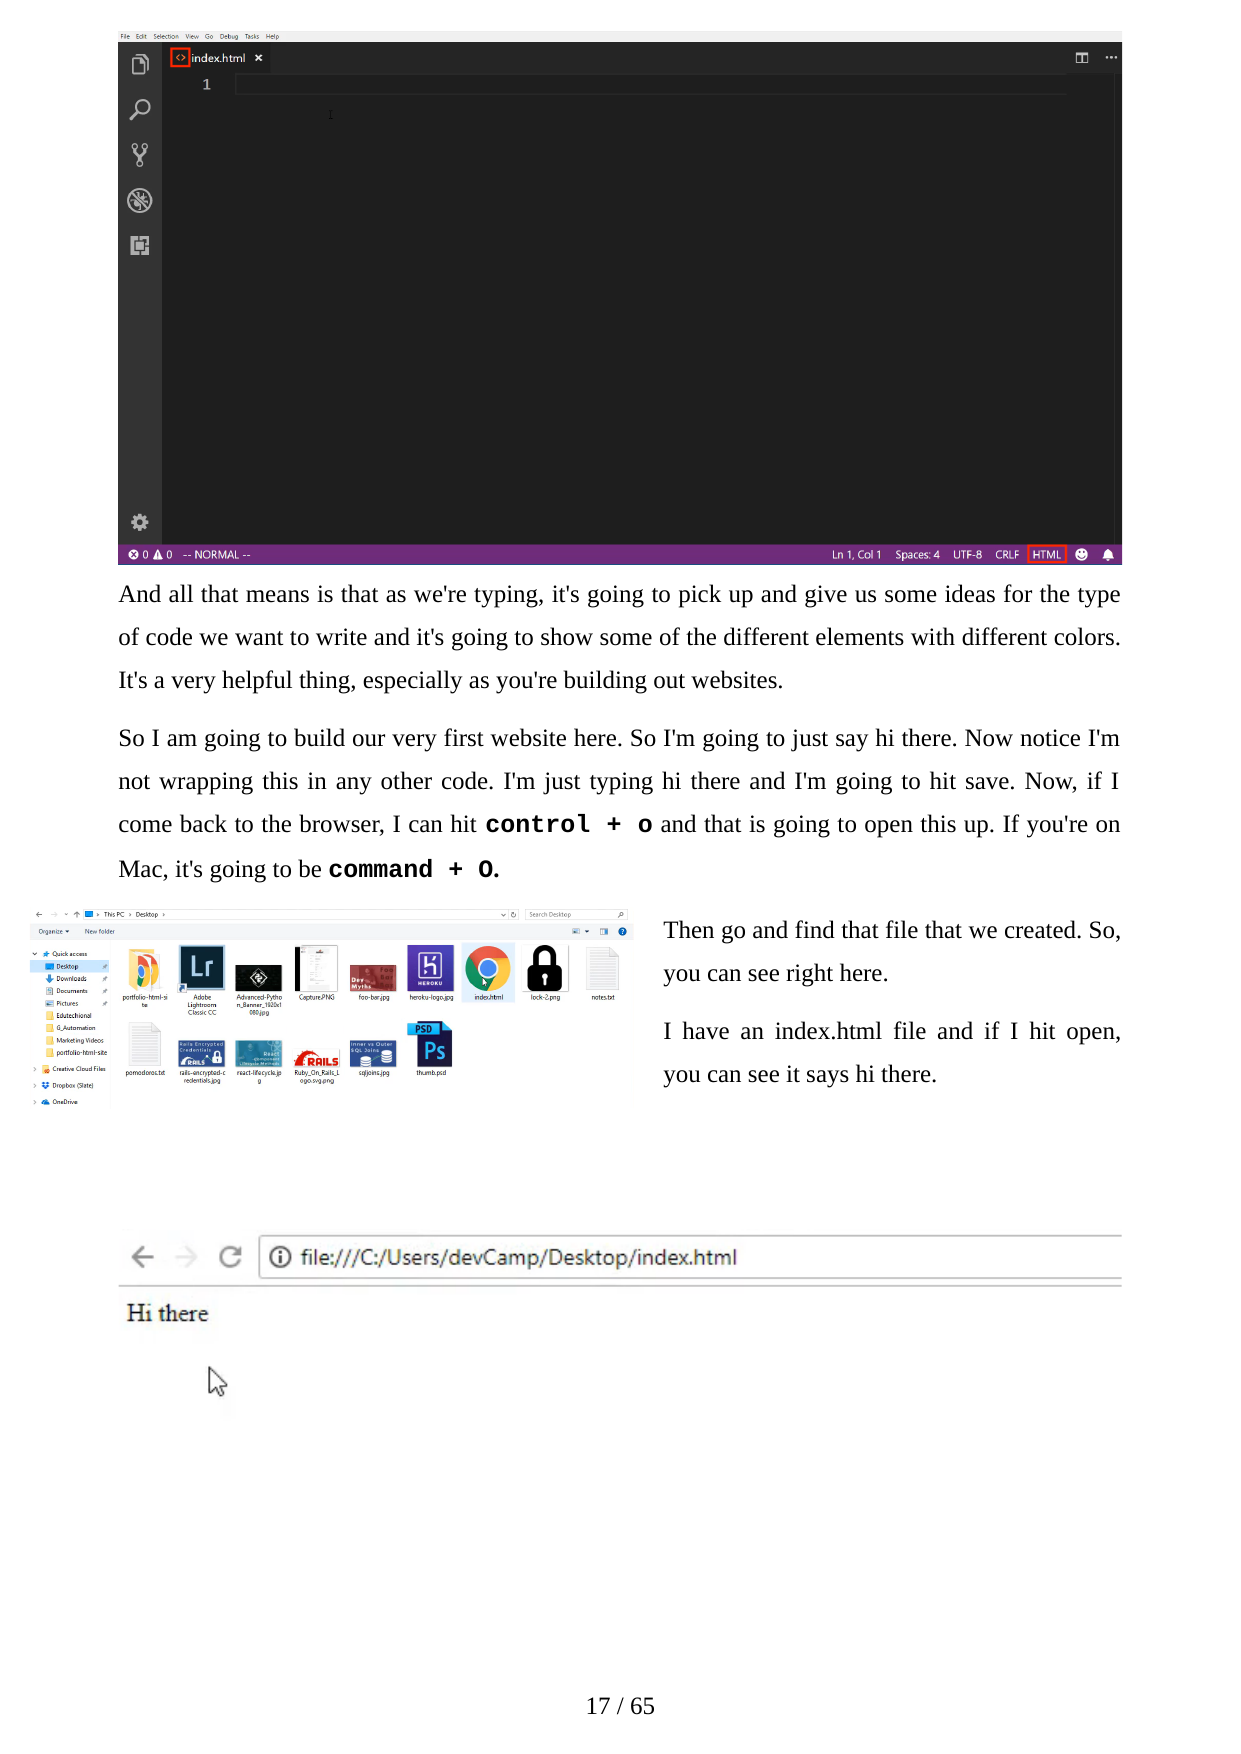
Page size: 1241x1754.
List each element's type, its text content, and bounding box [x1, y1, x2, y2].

text So I am going to build our very first website here. So I'm going to just say hi there. Now notice I'm not wrapping this in any other code. I'm just typing hi there and I'm going to hit save. Now, if I come back to the browser, I can hit control + o and that is going to open this up. If you're on Mac, it's going to be command + O. [118, 723, 1122, 885]
text Then go and find that file that we created. So, you can see right here. [634, 915, 1122, 987]
picture [29, 907, 634, 1109]
picture [118, 31, 1123, 565]
picture [118, 1229, 1122, 1525]
text I have an index.html file and if I hit open, you can see it says hi there. [634, 1016, 1122, 1088]
text And all that means is that as we're typing, it's going to pick up and give us some ideas for the type of code we want to write and it's going to show some of the different elements with different colors. It's a very helpful thing, especially as you're building out websites. [118, 565, 1122, 694]
